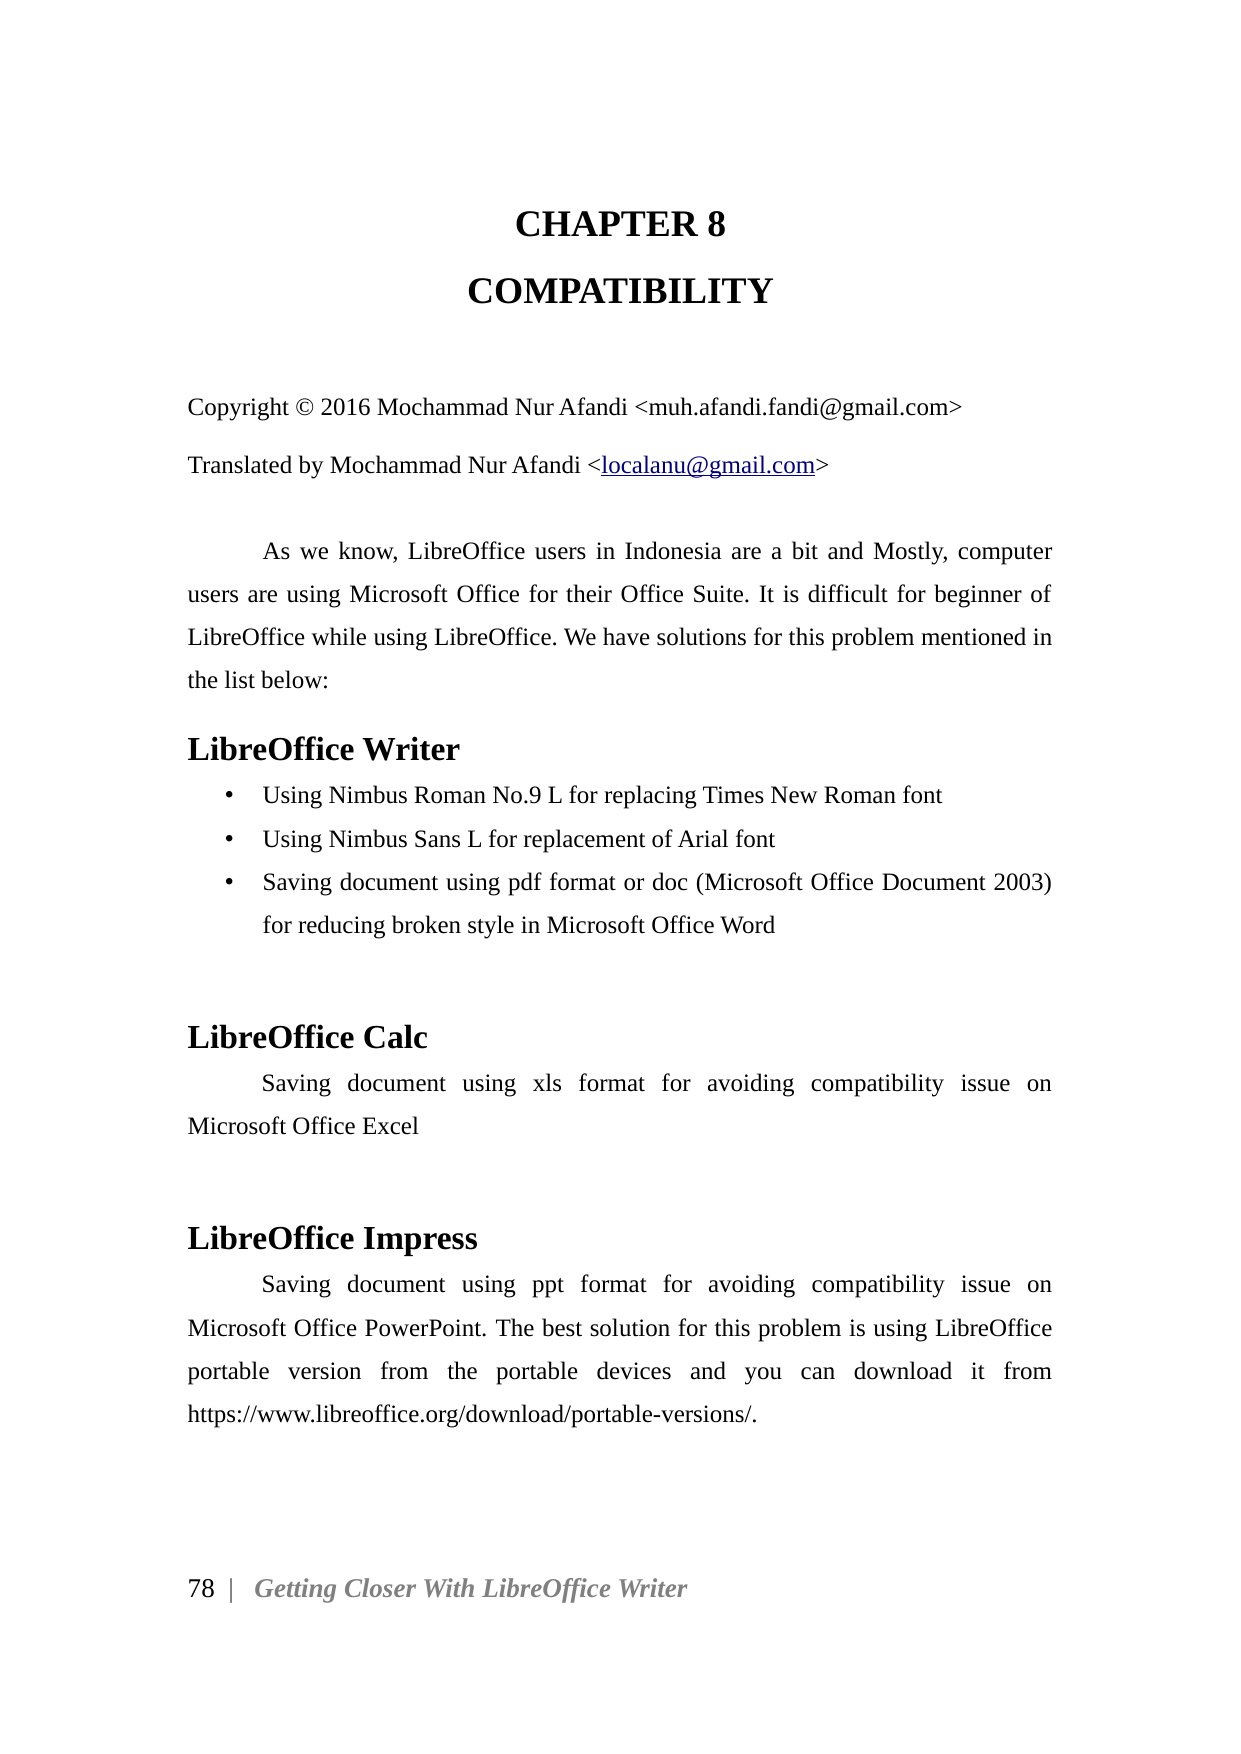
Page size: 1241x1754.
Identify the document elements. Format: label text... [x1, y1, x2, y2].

subtitle LibreOffice Writer [187, 729, 1053, 768]
subtitle LibreOffice Impress [187, 1218, 1053, 1257]
text As we know, LibreOffice users in Indonesia are a bit and Mostly, computer users are using Microsoft Office for their Office Suite. It is difficult for beginner of LibreOffice while using LibreOffice. We have solutions for this problem mentioned in the list below: [187, 536, 1053, 694]
text COMPATIBILITY [187, 268, 1053, 311]
subtitle LibreOffice Calc [187, 1017, 1053, 1056]
text Saving document using ppt format for avoiding compatibility issue on Microsoft Office PowerPoint. The best solution for this problem is using LibreOffice portable version from the portable devices and you can download it from https://www.libreoffice.org/download/portable-versions/. [187, 1269, 1053, 1428]
text Copyright © 2016 Mochammad Nur Afandi <muh.afandi.fandi@gmail.com> [187, 392, 1053, 421]
text CHAPTER 8 [187, 202, 1053, 245]
list Saving document using pdf format or doc (Microsoft Office Document 2003) for reducing broken style in Microsoft Office Word [225, 867, 1053, 939]
list Using Nimbus Sans L for replacement of Arial font [225, 824, 1053, 852]
text Translated by Mochammad Nur Afandi <localanu@gmail.com> [187, 450, 1053, 478]
text Saving document using xls format for avoiding compatibility issue on Microsoft Office Excel [187, 1068, 1053, 1140]
list Using Nimbus Roman No.9 L for replacing Times New Roman font [225, 781, 1053, 809]
subtitle CHAPTER 8 COMPATIBILITY [187, 175, 1053, 184]
